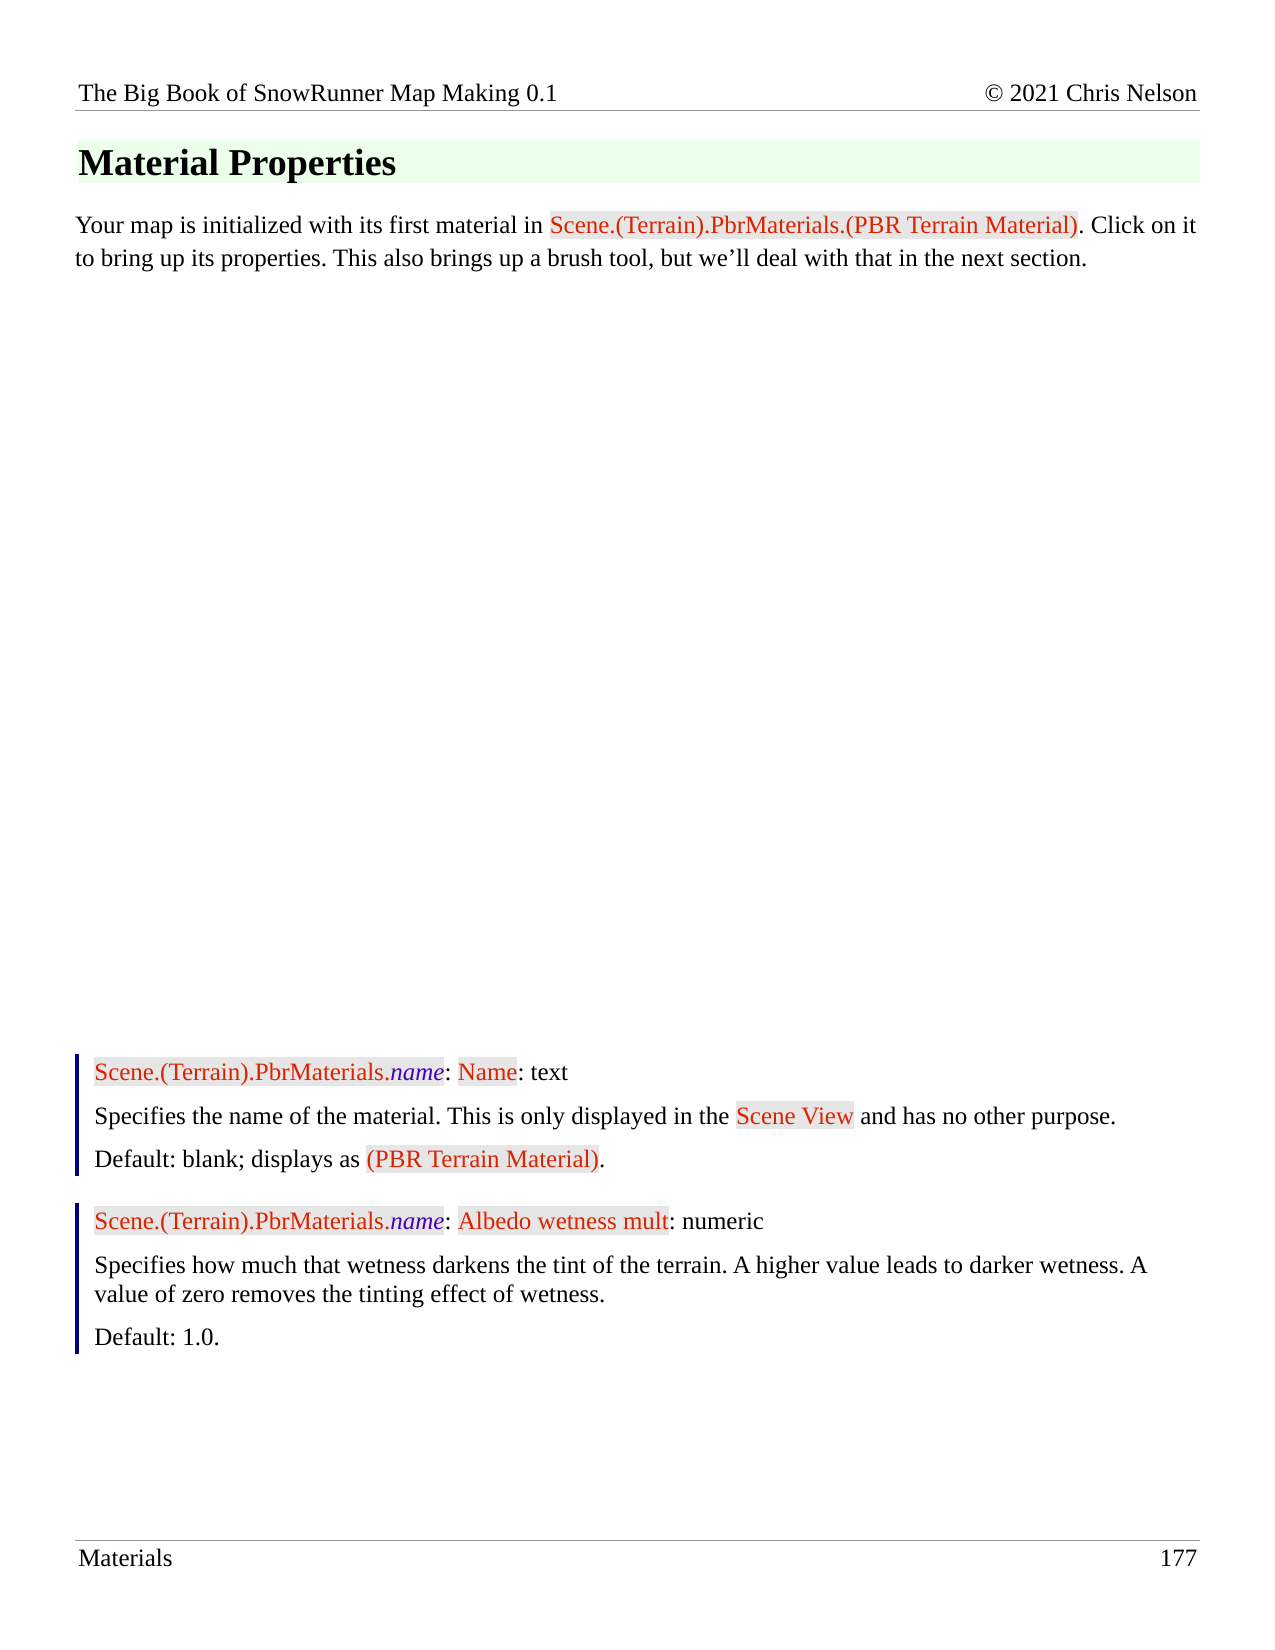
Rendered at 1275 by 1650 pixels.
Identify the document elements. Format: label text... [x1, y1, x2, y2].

subtitle Material Properties [78, 140, 1200, 183]
text Specifies how much that wetness darkens the tint of the terrain. A higher value leads to darker wetness. A value of zero removes the tinting effect of wetness. [79, 1247, 1200, 1307]
text Scene.(Terrain).PbrMaterials.name: Albedo wetness mult: numeric [79, 1203, 1200, 1235]
text Default: blank; displays as (PBR Terrain Material). [79, 1141, 1200, 1176]
text Specifies the name of the material. This is only displayed in the Scene View and has no other purpose. [79, 1098, 1200, 1129]
text Your map is initialized with its first material in Scene.(Terrain).PbrMaterials.(PBR Terrain Material). Click on it to bring up its properties. This also brings up a brush tool, but we’ll deal with that in the next section. [75, 211, 1200, 272]
text Default: 1.0. [79, 1319, 1200, 1354]
text Scene.(Terrain).PbrMaterials.name: Name: text [79, 1054, 1200, 1086]
